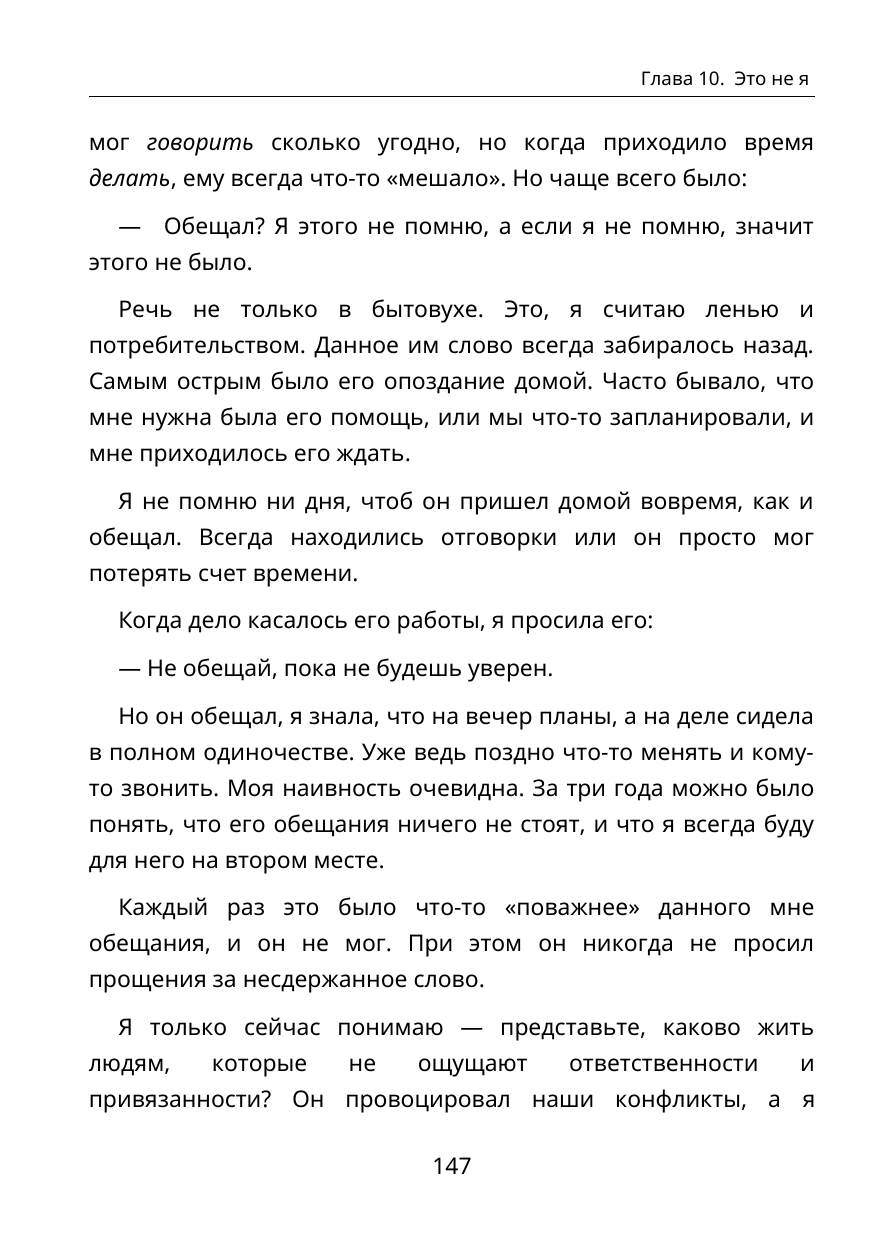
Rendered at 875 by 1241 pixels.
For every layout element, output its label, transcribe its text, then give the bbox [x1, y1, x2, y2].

text Я только сейчас понимаю — представьте, каково жить людям, которые не ощущают ответственности и привязанности? Он провоцировал наши конфликты, а я [88, 1011, 815, 1114]
text мог говорить сколько угодно, но когда приходило время делать, ему всегда что-то «мешало». Но чаще всего было: [88, 126, 815, 193]
text — Не обещай, пока не будешь уверен. [88, 652, 815, 683]
text Когда дело касалось его работы, я просила его: [88, 604, 815, 636]
text Каждый раз это было что-то «поважнее» данного мне обещания, и он не мог. При этом он никогда не просил прощения за несдержанное слово. [88, 891, 815, 994]
text Но он обещал, я знала, что на вечер планы, а на деле сидела в полном одиночестве. Уже ведь поздно что-то менять и кому-то звонить. Моя наивность очевидна. За три года можно было понять, что его обещания ничего не стоят, и что я всегда буду для него на втором месте. [88, 700, 815, 875]
list Обещал? Я этого не помню, а если я не помню, значит этого не было. [88, 210, 815, 277]
text Речь не только в бытовухе. Это, я считаю ленью и потребительством. Данное им слово всегда забиралось назад. Самым острым было его опоздание домой. Часто бывало, что мне нужна была его помощь, или мы что-то запланировали, и мне приходилось его ждать. [88, 293, 815, 468]
text Я не помню ни дня, чтоб он пришел домой вовремя, как и обещал. Всегда находились отговорки или он просто мог потерять счет времени. [88, 485, 815, 588]
